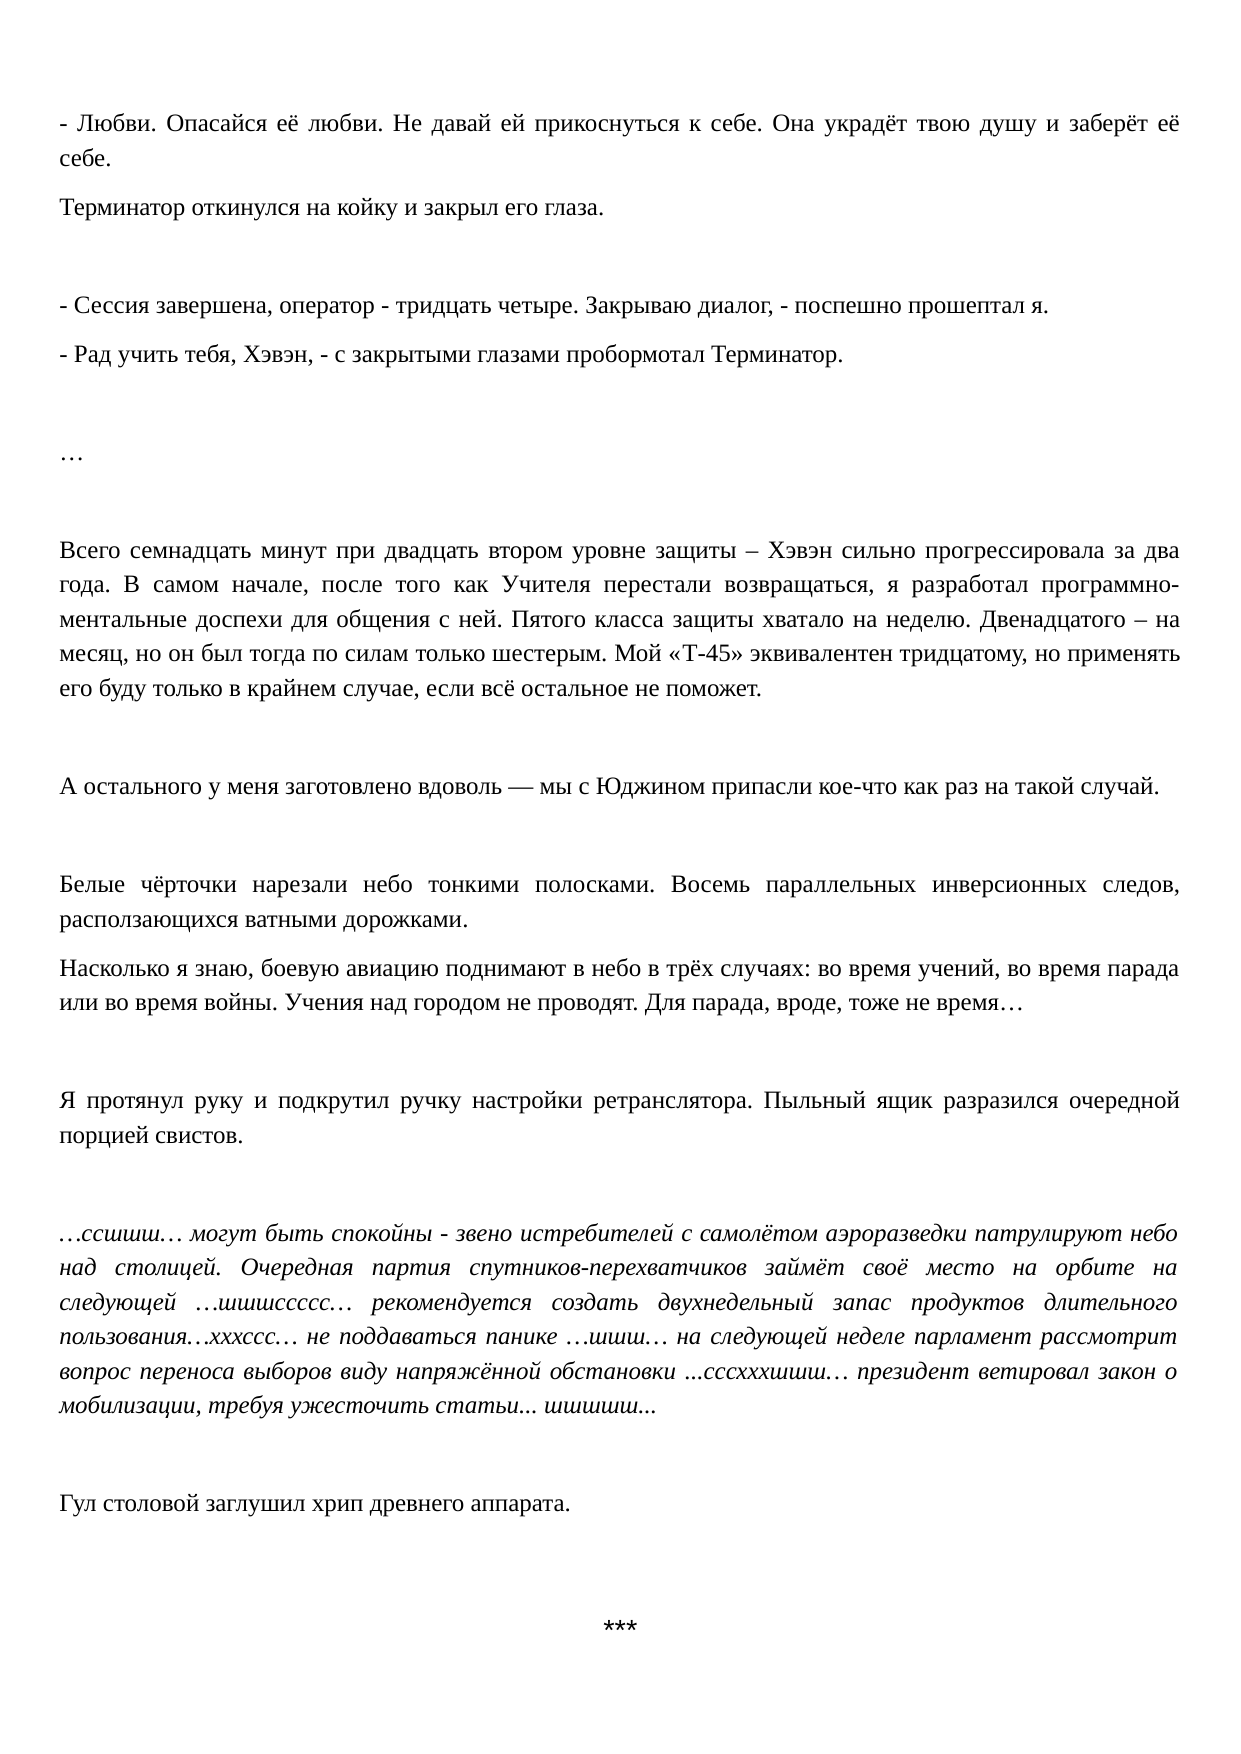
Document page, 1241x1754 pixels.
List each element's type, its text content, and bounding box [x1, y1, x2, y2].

text Терминатор откинулся на койку и закрыл его глаза. [59, 192, 1181, 220]
text …ccшшш… могут быть спокойны - звено истребителей с самолётом аэроразведки патрулируют небо над столицей. Очередная партия спутников-перехватчиков займёт своё место на орбите на следующей …шшшссссс… рекомендуется создать двухнедельный запас продуктов длительного пользования…хххссс… не поддаваться панике …шшш… на следующей неделе парламент рассмотрит вопрос переноса выборов виду напряжённой обстановки ...сссхххшшш… президент ветировал закон о мобилизации, требуя ужесточить статьи... шшшшш... [59, 1218, 1181, 1419]
text А остального у меня заготовлено вдоволь — мы с Юджином припасли кое-что как раз на такой случай. [59, 771, 1181, 800]
text - Сессия завершена, оператор - тридцать четыре. Закрываю диалог, - поспешно прошептал я. [59, 290, 1181, 318]
text - Рад учить тебя, Хэвэн, - с закрытыми глазами пробормотал Терминатор. [59, 339, 1181, 368]
text Гул столовой заглушил хрип древнего аппарата. [59, 1488, 1181, 1517]
text - Любви. Опасайся её любви. Не давай ей прикоснуться к себе. Она украдёт твою душу и заберёт её себе. [59, 108, 1181, 171]
text … [59, 437, 1181, 466]
text Всего семнадцать минут при двадцать втором уровне защиты – Хэвэн сильно прогрессировала за два года. В самом начале, после того как Учителя перестали возвращаться, я разработал программно-ментальные доспехи для общения с ней. Пятого класса защиты хватало на неделю. Двенадцатого – на месяц, но он был тогда по силам только шестерым. Мой «T-45» эквивалентен тридцатому, но применять его буду только в крайнем случае, если всё остальное не поможет. [59, 535, 1181, 702]
subtitle *** [59, 1613, 1181, 1646]
text Я протянул руку и подкрутил ручку настройки ретранслятора. Пыльный ящик разразился очередной порцией свистов. [59, 1085, 1181, 1149]
text Насколько я знаю, боевую авиацию поднимают в небо в трёх случаях: во время учений, во время парада или во время войны. Учения над городом не проводят. Для парада, вроде, тоже не время… [59, 953, 1181, 1016]
text Белые чёрточки нарезали небо тонкими полосками. Восемь параллельных инверсионных следов, расползающихся ватными дорожками. [59, 869, 1181, 932]
